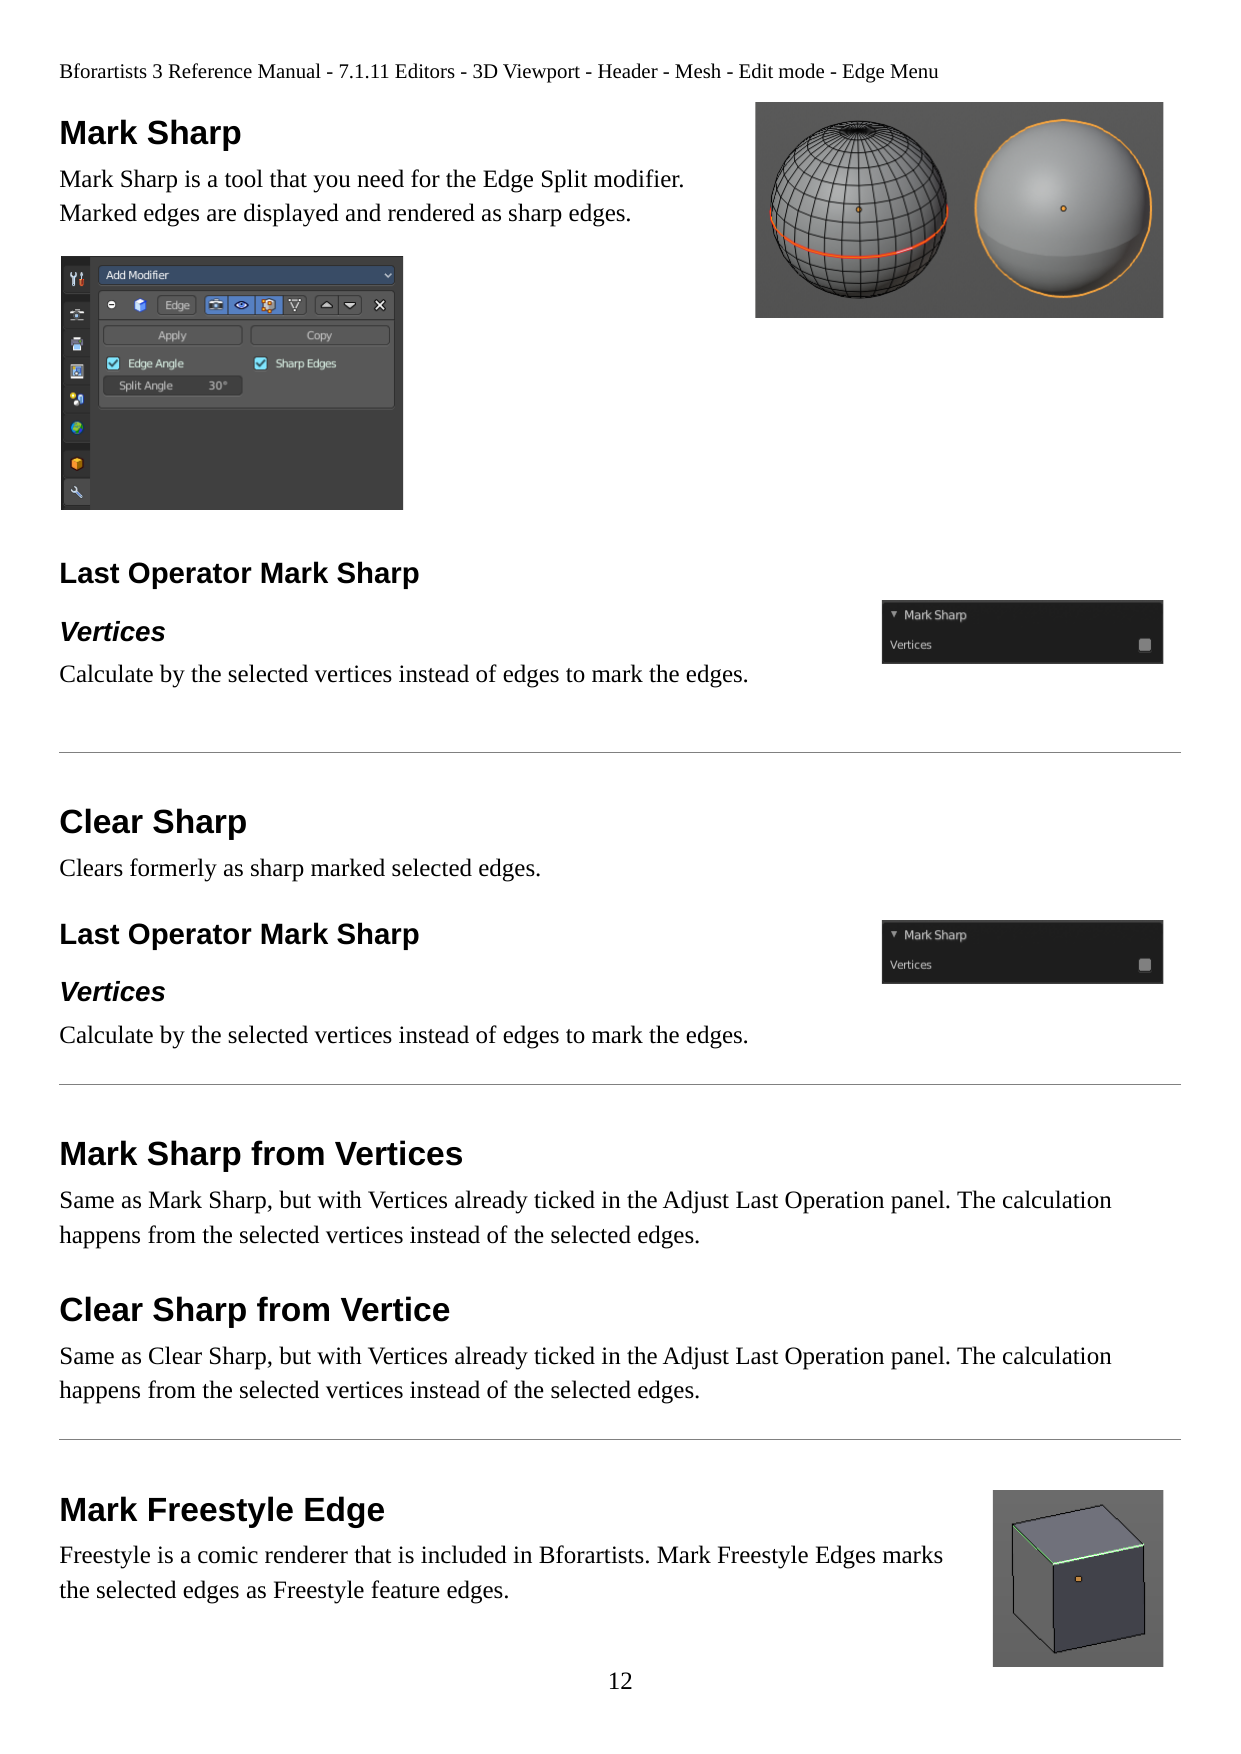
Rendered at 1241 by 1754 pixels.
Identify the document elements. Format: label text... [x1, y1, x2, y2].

subtitle Last Operator Mark Sharp [59, 556, 1181, 590]
text Same as Clear Sharp, but with Vertices already ticked in the Adjust Last Operation panel. The calculation happens from the selected vertices instead of the selected edges. [59, 1341, 1181, 1404]
subtitle Mark Freestyle Edge [59, 1489, 1181, 1528]
subtitle [1164, 113, 1181, 151]
subtitle Vertices [59, 615, 881, 647]
subtitle Clear Sharp from Vertice [59, 1290, 1181, 1328]
text Clears formerly as sharp marked selected edges. [59, 853, 1181, 882]
picture [881, 600, 1164, 664]
subtitle Last Operator Mark Sharp [59, 917, 1181, 951]
subtitle Vertices [59, 976, 1181, 1008]
text Calculate by the selected vertices instead of edges to mark the edges. [59, 659, 1181, 688]
picture [992, 1490, 1164, 1667]
text Same as Mark Sharp, but with Vertices already ticked in the Adjust Last Operation panel. The calculation happens from the selected vertices instead of the selected edges. [59, 1185, 1181, 1248]
picture [61, 256, 404, 510]
subtitle [1164, 615, 1181, 647]
subtitle Clear Sharp [59, 802, 1181, 841]
text Mark Sharp is a tool that you need for the Edge Split modifier. Marked edges are displayed and rendered as sharp edges. [59, 164, 755, 227]
text Freestyle is a comic renderer that is included in Bforartists. Mark Freestyle Edges marks the selected edges as Freestyle feature edges. [59, 1541, 992, 1604]
text Calculate by the selected vertices instead of edges to mark the edges. [59, 1020, 1181, 1049]
subtitle Mark Sharp [59, 113, 755, 151]
subtitle Mark Sharp from Vertices [59, 1134, 1181, 1173]
picture [755, 102, 1164, 318]
picture [881, 920, 1164, 984]
